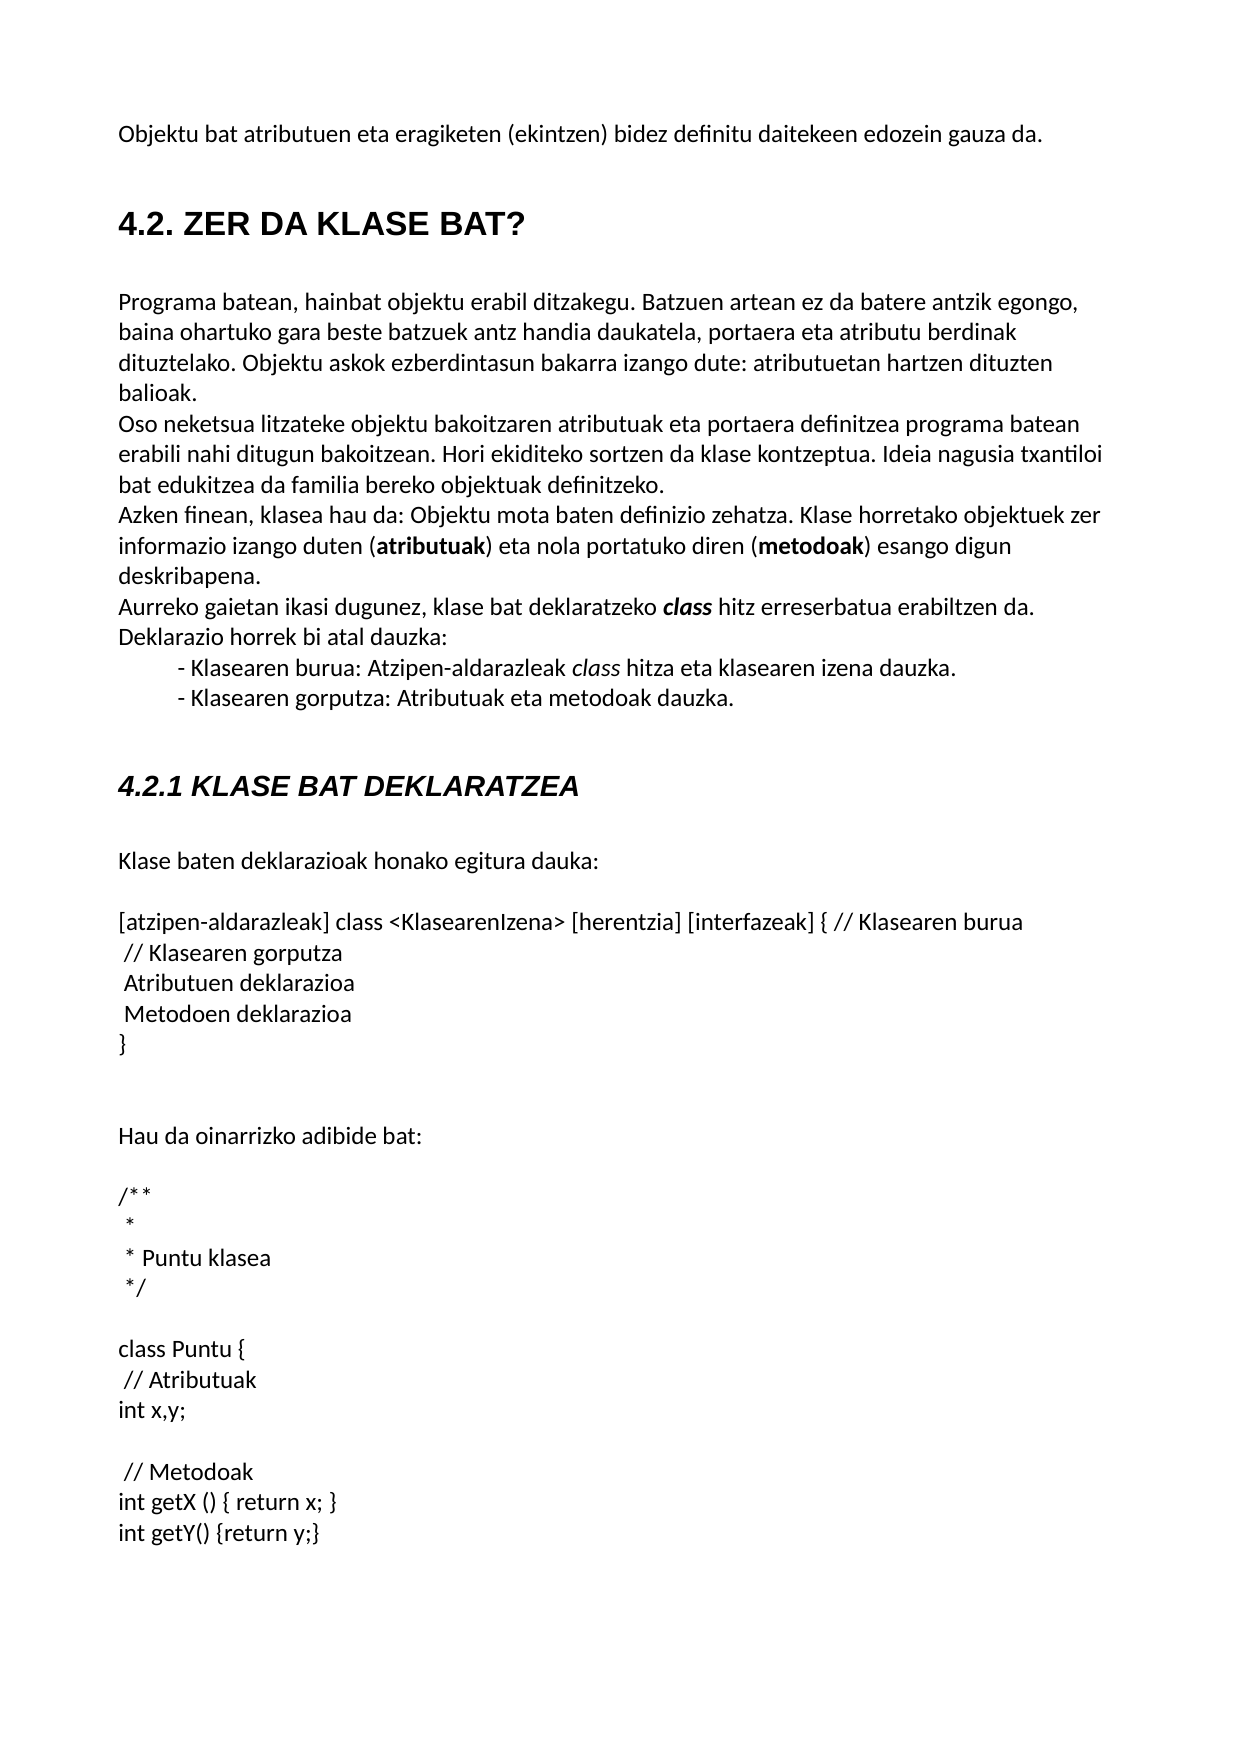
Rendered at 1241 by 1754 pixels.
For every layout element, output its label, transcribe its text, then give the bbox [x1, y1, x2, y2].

text - Klasearen burua: Atzipen-aldarazleak class hitza eta klasearen izena dauzka. [177, 652, 1122, 683]
text Oso neketsua litzateke objektu bakoitzaren atributuak eta portaera definitzea programa batean erabili nahi ditugun bakoitzean. Hori ekiditeko sortzen da klase kontzeptua. Ideia nagusia txantiloi bat edukitzea da familia bereko objektuak definitzeko. [118, 408, 1122, 499]
text */ [118, 1272, 1122, 1303]
text // Klasearen gorputza [118, 937, 1122, 967]
text class Puntu { [118, 1333, 1122, 1364]
subtitle 4.2.1 KLASE BAT DEKLARATZEA [118, 769, 1122, 802]
text /** [118, 1181, 1122, 1211]
text [atzipen-aldarazleak] class <KlasearenIzena> [herentzia] [interfazeak] { // Klasearen burua [118, 906, 1122, 937]
text int getY() {return y;} [118, 1517, 1122, 1547]
text int x,y; [118, 1394, 1122, 1425]
text Metodoen deklarazioa [118, 998, 1122, 1028]
text int getX () { return x; } [118, 1486, 1122, 1517]
text * Puntu klasea [118, 1242, 1122, 1272]
text Azken finean, klasea hau da: Objektu mota baten definizio zehatza. Klase horretako objektuek zer informazio izango duten (atributuak) eta nola portatuko diren (metodoak) esango digun deskribapena. [118, 499, 1122, 591]
text // Metodoak [118, 1456, 1122, 1486]
text Hau da oinarrizko adibide bat: [118, 1120, 1122, 1150]
text // Atributuak [118, 1364, 1122, 1394]
text - Klasearen gorputza: Atributuak eta metodoak dauzka. [177, 683, 1122, 713]
text Aurreko gaietan ikasi dugunez, klase bat deklaratzeko class hitz erreserbatua erabiltzen da. Deklarazio horrek bi atal dauzka: [118, 591, 1122, 652]
text * [118, 1211, 1122, 1242]
text Atributuen deklarazioa [118, 967, 1122, 998]
subtitle 4.2. ZER DA KLASE BAT? [118, 204, 1122, 243]
text Objektu bat atributuen eta eragiketen (ekintzen) bidez definitu daitekeen edozein gauza da. [118, 118, 1122, 149]
text Programa batean, hainbat objektu erabil ditzakegu. Batzuen artean ez da batere antzik egongo, baina ohartuko gara beste batzuek antz handia daukatela, portaera eta atributu berdinak dituztelako. Objektu askok ezberdintasun bakarra izango dute: atributuetan hartzen dituzten balioak. [118, 286, 1122, 408]
text Klase baten deklarazioak honako egitura dauka: [118, 845, 1122, 876]
text } [118, 1028, 1122, 1059]
